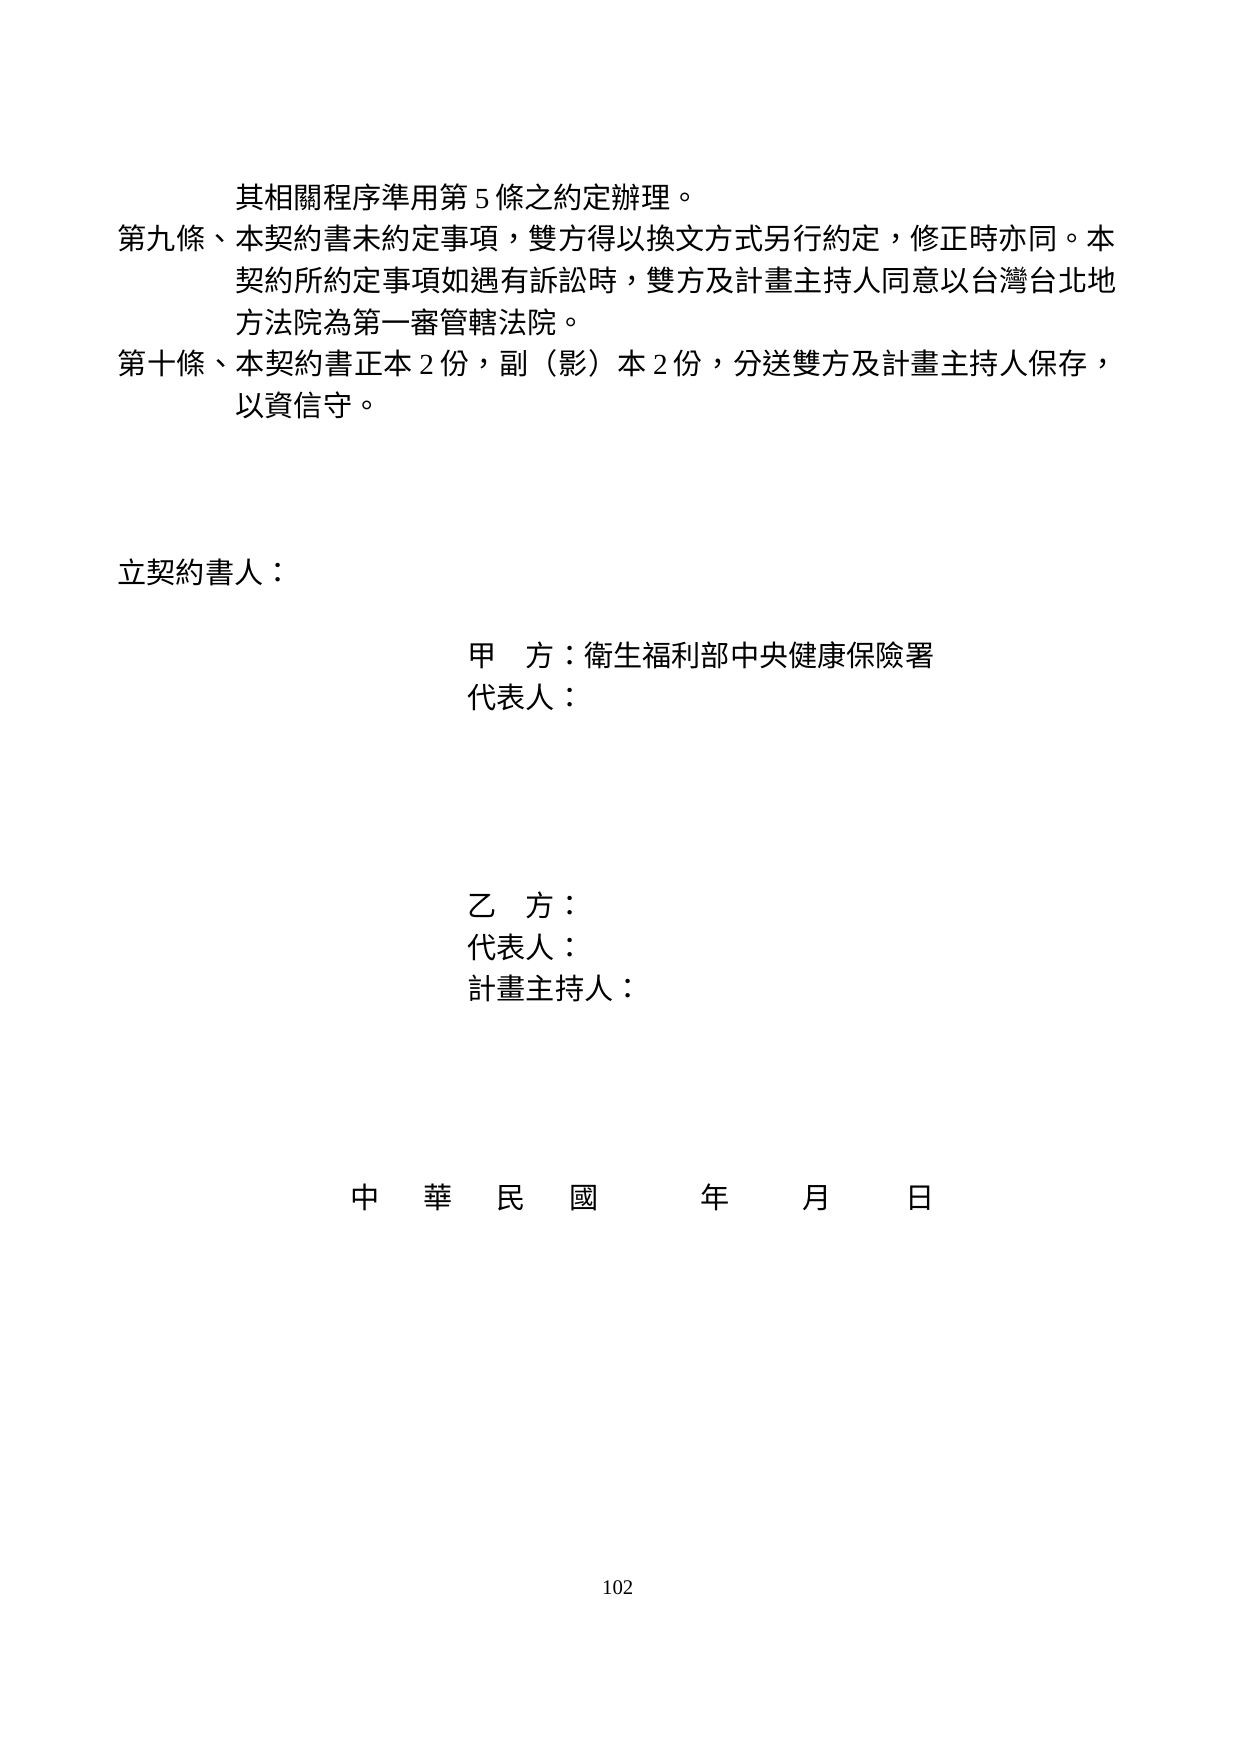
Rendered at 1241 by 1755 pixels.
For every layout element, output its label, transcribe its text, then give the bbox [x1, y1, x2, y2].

text 計畫主持人： [117, 966, 1117, 1008]
text 第十條、本契約書正本2份，副（影）本2份，分送雙方及計畫主持人保存，以資信守。 [117, 341, 1117, 425]
text 第九條、本契約書未約定事項，雙方得以換文方式另行約定，修正時亦同。本契約所約定事項如遇有訴訟時，雙方及計畫主持人同意以台灣台北地方法院為第一審管轄法院。 [117, 216, 1117, 341]
text 代表人： [467, 925, 1117, 966]
text 立契約書人： [117, 550, 1117, 591]
text 中 華 民 國 年 月 日 [117, 1175, 1117, 1216]
text 甲 方：衛生福利部中央健康保險署 [467, 633, 1117, 675]
text 代表人： [467, 675, 1117, 716]
text 乙 方： [467, 883, 1117, 925]
text 其相關程序準用第5條之約定辦理。 [117, 175, 1117, 216]
